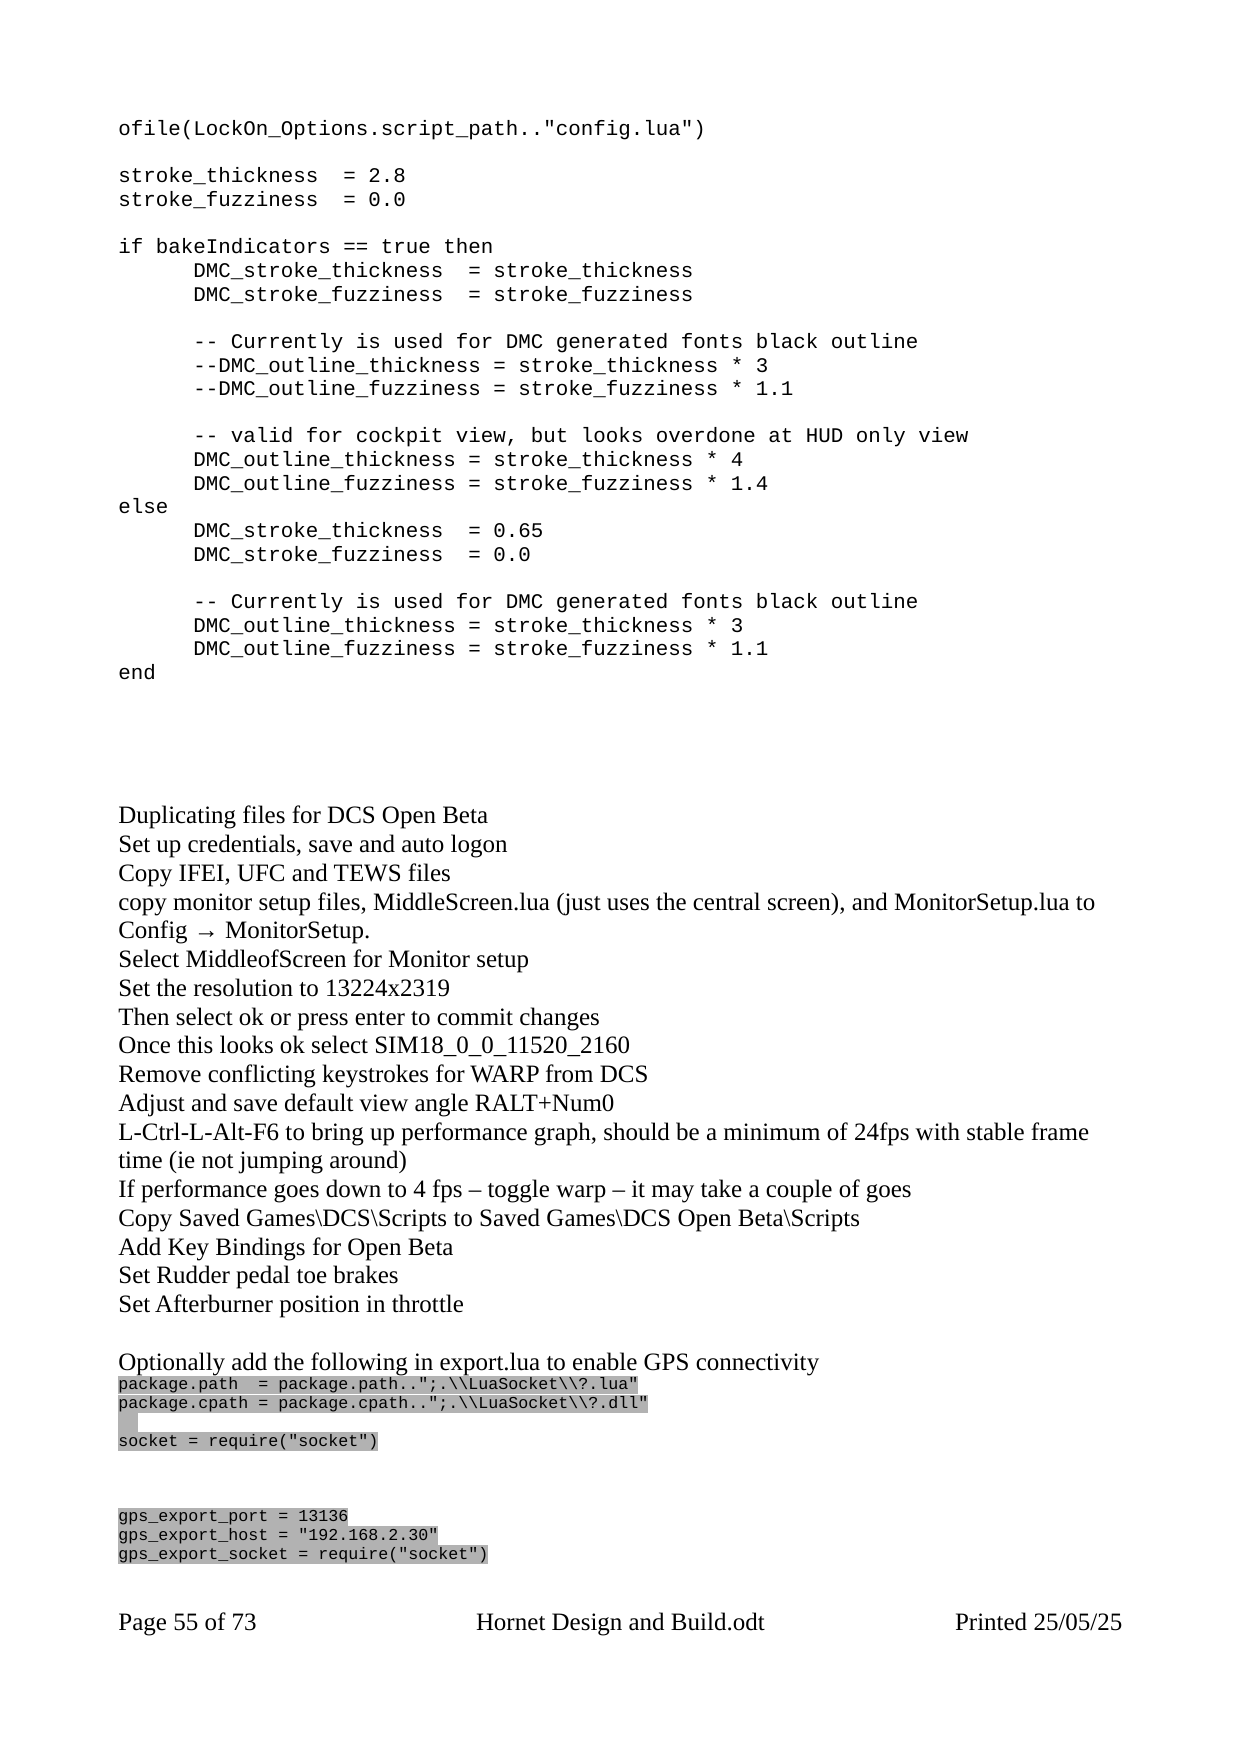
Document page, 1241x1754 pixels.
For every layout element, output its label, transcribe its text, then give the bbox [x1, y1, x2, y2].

text DMC_stroke_fuzziness = stroke_fuzziness [118, 284, 1122, 307]
text Remove conflicting keystrokes for WARP from DCS [118, 1059, 1122, 1088]
text Optionally add the following in export.lua to enable GPS connectivity [118, 1347, 1122, 1376]
text else [118, 496, 1122, 520]
text Select MiddleofScreen for Monitor setup [118, 944, 1122, 973]
text DMC_stroke_thickness = stroke_thickness [118, 260, 1122, 284]
text gps_export_socket = require("socket") [118, 1545, 1181, 1564]
text --DMC_outline_fuzziness = stroke_fuzziness * 1.1 [118, 378, 1122, 402]
text package.path = package.path..";.\\LuaSocket\\?.lua" [118, 1376, 1181, 1394]
text Set Rudder pedal toe brakes [118, 1261, 1122, 1289]
text Set the resolution to 13224x2319 [118, 973, 1122, 1002]
text DMC_outline_thickness = stroke_thickness * 3 [118, 615, 1122, 638]
text Set Afterburner position in throttle [118, 1289, 1122, 1318]
text Set up credentials, save and auto logon [118, 829, 1122, 858]
text stroke_fuzziness = 0.0 [118, 189, 1122, 213]
text stroke_thickness = 2.8 [118, 165, 1122, 189]
text Add Key Bindings for Open Beta [118, 1232, 1122, 1261]
text socket = require("socket") [118, 1432, 1181, 1451]
text Duplicating files for DCS Open Beta [118, 801, 1122, 829]
text ofile(LockOn_Options.script_path.."config.lua") [118, 118, 1122, 142]
text DMC_outline_fuzziness = stroke_fuzziness * 1.4 [118, 473, 1122, 496]
text -- Currently is used for DMC generated fonts black outline [118, 331, 1122, 354]
text DMC_outline_thickness = stroke_thickness * 4 [118, 449, 1122, 473]
text package.cpath = package.cpath..";.\\LuaSocket\\?.dll" [118, 1394, 1181, 1413]
text DMC_outline_fuzziness = stroke_fuzziness * 1.1 [118, 638, 1122, 662]
text gps_export_port = 13136 [118, 1508, 1181, 1526]
text if bakeIndicators == true then [118, 236, 1122, 260]
text Adjust and save default view angle RALT+Num0 [118, 1088, 1122, 1117]
text DMC_stroke_thickness = 0.65 [118, 520, 1122, 544]
text -- valid for cockpit view, but looks overdone at HUD only view [118, 426, 1122, 449]
text Then select ok or press enter to commit changes [118, 1002, 1122, 1031]
text DMC_stroke_fuzziness = 0.0 [118, 544, 1122, 567]
text end [118, 662, 1122, 686]
text -- Currently is used for DMC generated fonts black outline [118, 591, 1122, 615]
text L-Ctrl-L-Alt-F6 to bring up performance graph, should be a minimum of 24fps with stable frame time (ie not jumping around) [118, 1117, 1122, 1174]
text copy monitor setup files, MiddleScreen.lua (just uses the central screen), and MonitorSetup.lua to Config → MonitorSetup. [118, 887, 1122, 944]
text Copy IFEI, UFC and TEWS files [118, 858, 1122, 887]
text --DMC_outline_thickness = stroke_thickness * 3 [118, 354, 1122, 378]
text Copy Saved Games\DCS\Scripts to Saved Games\DCS Open Beta\Scripts [118, 1203, 1122, 1232]
text If performance goes down to 4 fps – toggle warp – it may take a couple of goes [118, 1174, 1122, 1203]
text Once this looks ok select SIM18_0_0_11520_2160 [118, 1031, 1122, 1059]
text gps_export_host = "192.168.2.30" [118, 1526, 1181, 1545]
